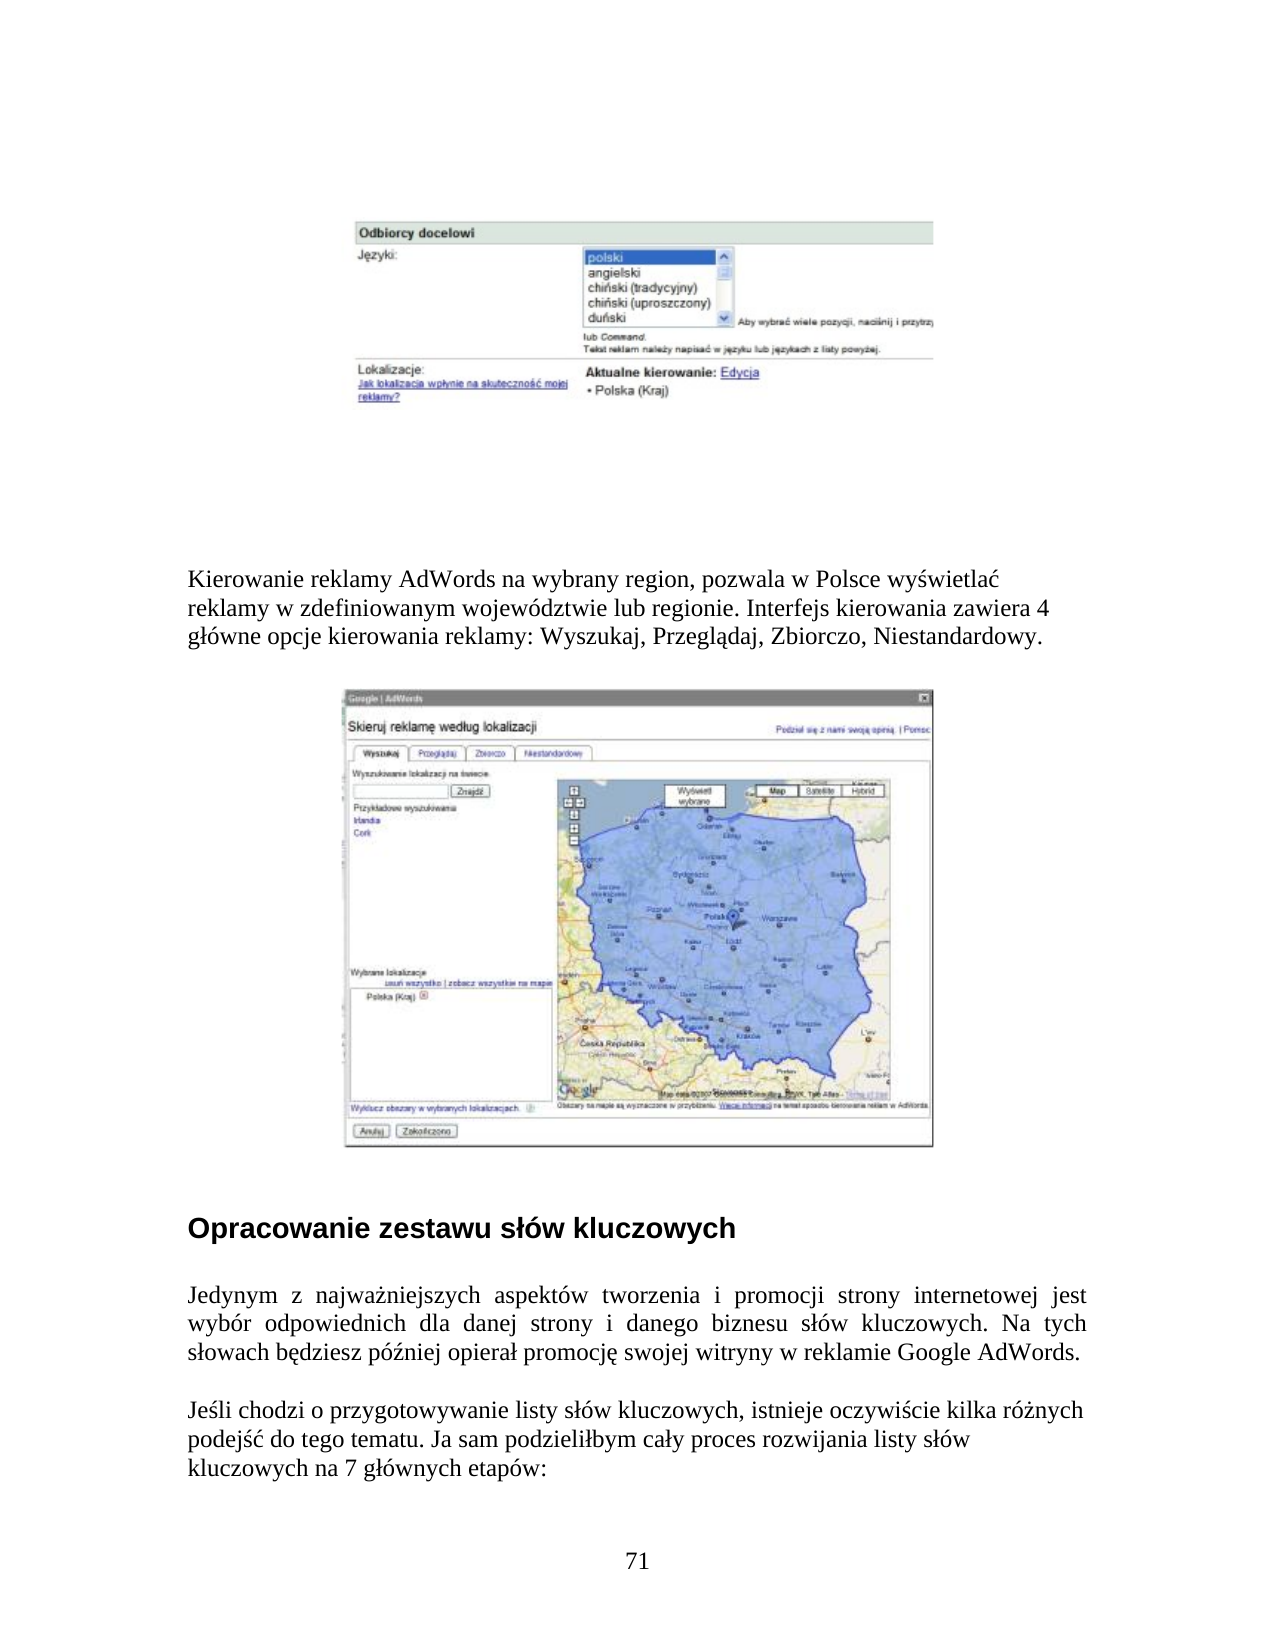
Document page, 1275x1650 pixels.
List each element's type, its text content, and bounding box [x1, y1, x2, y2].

text Kierowanie reklamy AdWords na wybrany region, pozwala w Polsce wyświetlać reklamy w zdefiniowanym województwie lub regionie. Interfejs kierowania zawiera 4 główne opcje kierowania reklamy: Wyszukaj, Przeglądaj, Zbiorczo, Niestandardowy. [187, 564, 1087, 650]
subtitle Opracowanie zestawu słów kluczowych [187, 1211, 1087, 1245]
picture [341, 217, 934, 410]
picture [341, 688, 934, 1149]
text Jedynym z najważniejszych aspektów tworzenia i promocji strony internetowej jest wybór odpowiednich dla danej strony i danego biznesu słów kluczowych. Na tych słowach będziesz później opierał promocję swojej witryny w reklamie Google AdWords. [187, 1280, 1087, 1366]
text Jeśli chodzi o przygotowywanie listy słów kluczowych, istnieje oczywiście kilka różnych podejść do tego tematu. Ja sam podzieliłbym cały proces rozwijania listy słów kluczowych na 7 głównych etapów: [187, 1395, 1087, 1481]
